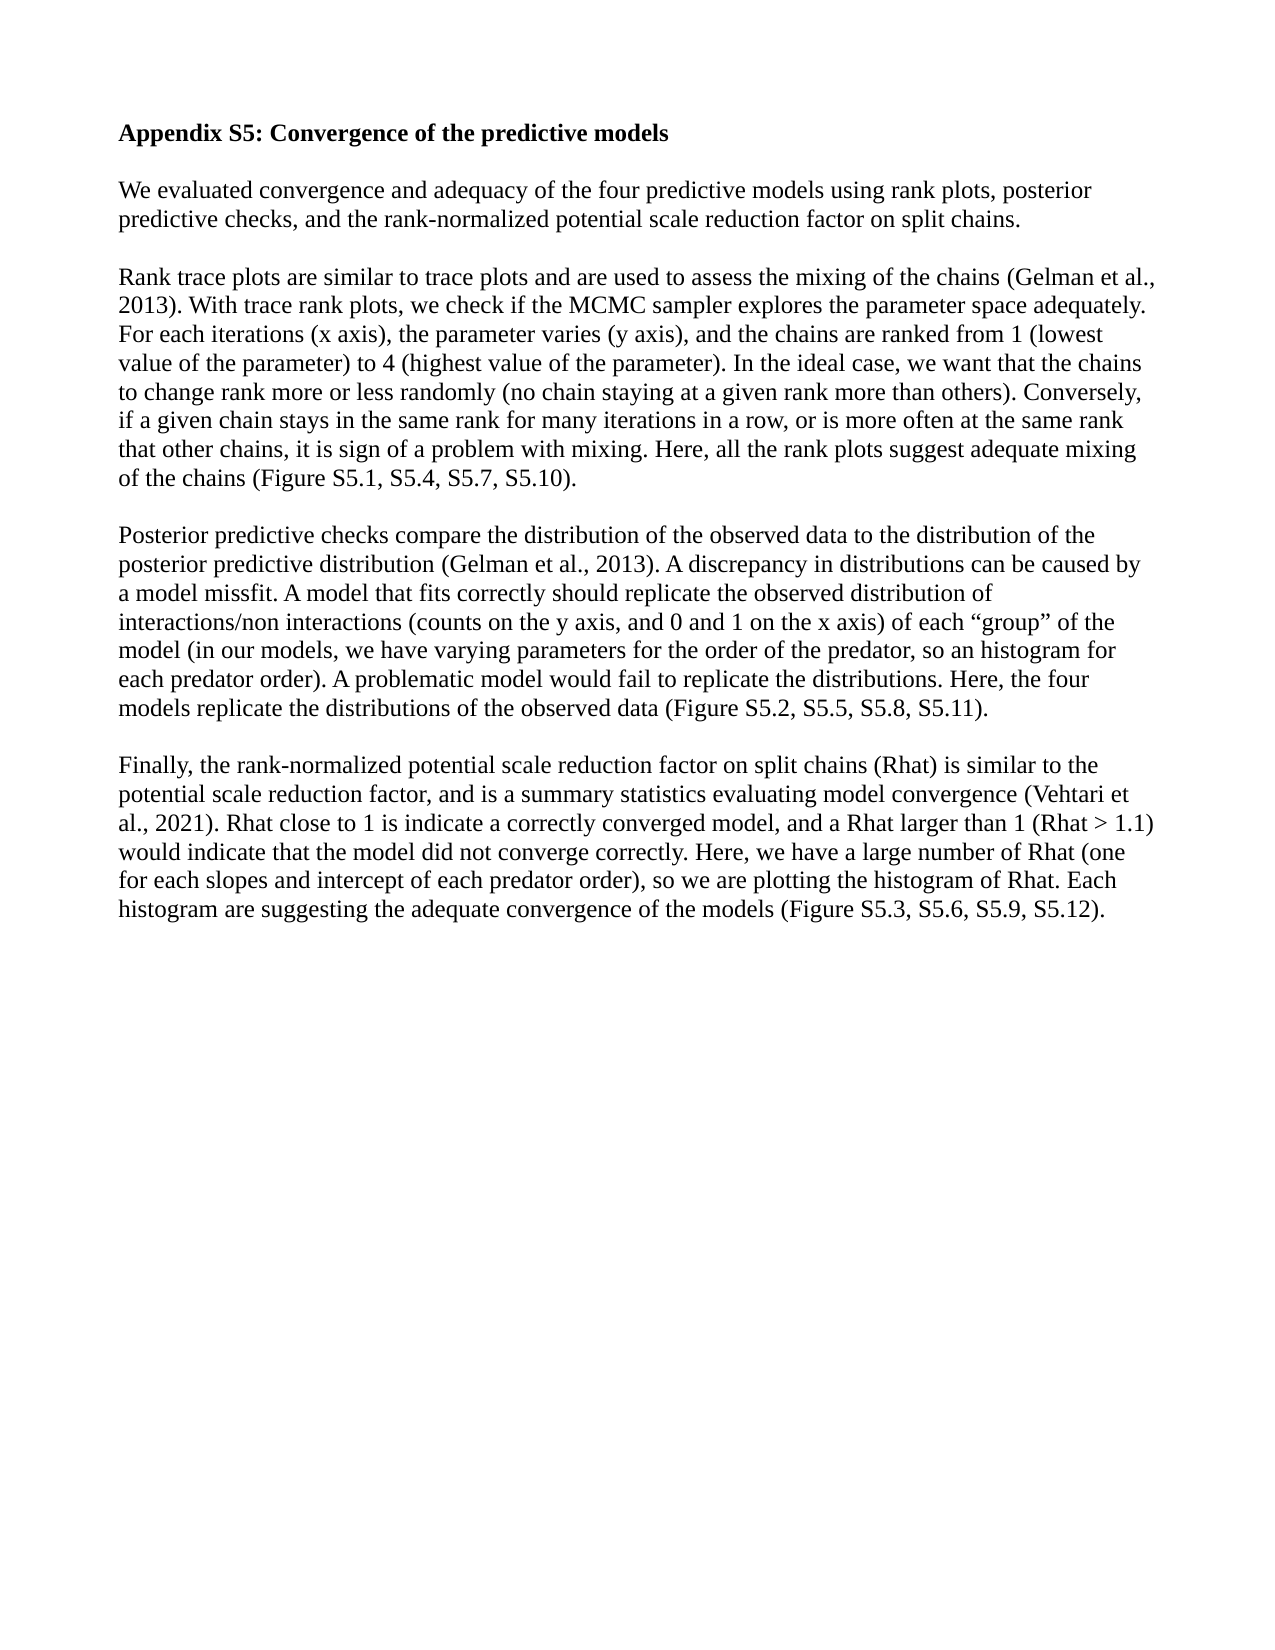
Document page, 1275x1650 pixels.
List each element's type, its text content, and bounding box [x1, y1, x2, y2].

text Appendix S5: Convergence of the predictive models [118, 118, 1157, 147]
text Finally, the rank-normalized potential scale reduction factor on split chains (Rhat) is similar to the potential scale reduction factor, and is a summary statistics evaluating model convergence (Vehtari et al., 2021). Rhat close to 1 is indicate a correctly converged model, and a Rhat larger than 1 (Rhat > 1.1) would indicate that the model did not converge correctly. Here, we have a large number of Rhat (one for each slopes and intercept of each predator order), so we are plotting the histogram of Rhat. Each histogram are suggesting the adequate convergence of the models (Figure S5.3, S5.6, S5.9, S5.12). [118, 751, 1157, 923]
text We evaluated convergence and adequacy of the four predictive models using rank plots, posterior predictive checks, and the rank-normalized potential scale reduction factor on split chains. [118, 176, 1157, 233]
text Rank trace plots are similar to trace plots and are used to assess the mixing of the chains (Gelman et al., 2013). With trace rank plots, we check if the MCMC sampler explores the parameter space adequately. For each iterations (x axis), the parameter varies (y axis), and the chains are ranked from 1 (lowest value of the parameter) to 4 (highest value of the parameter). In the ideal case, we want that the chains to change rank more or less randomly (no chain staying at a given rank more than others). Conversely, if a given chain stays in the same rank for many iterations in a row, or is more often at the same rank that other chains, it is sign of a problem with mixing. Here, all the rank plots suggest adequate mixing of the chains (Figure S5.1, S5.4, S5.7, S5.10). [118, 262, 1157, 492]
text Posterior predictive checks compare the distribution of the observed data to the distribution of the posterior predictive distribution (Gelman et al., 2013). A discrepancy in distributions can be caused by a model missfit. A model that fits correctly should replicate the observed distribution of interactions/non interactions (counts on the y axis, and 0 and 1 on the x axis) of each “group” of the model (in our models, we have varying parameters for the order of the predator, so an histogram for each predator order). A problematic model would fail to replicate the distributions. Here, the four models replicate the distributions of the observed data (Figure S5.2, S5.5, S5.8, S5.11). [118, 521, 1157, 722]
